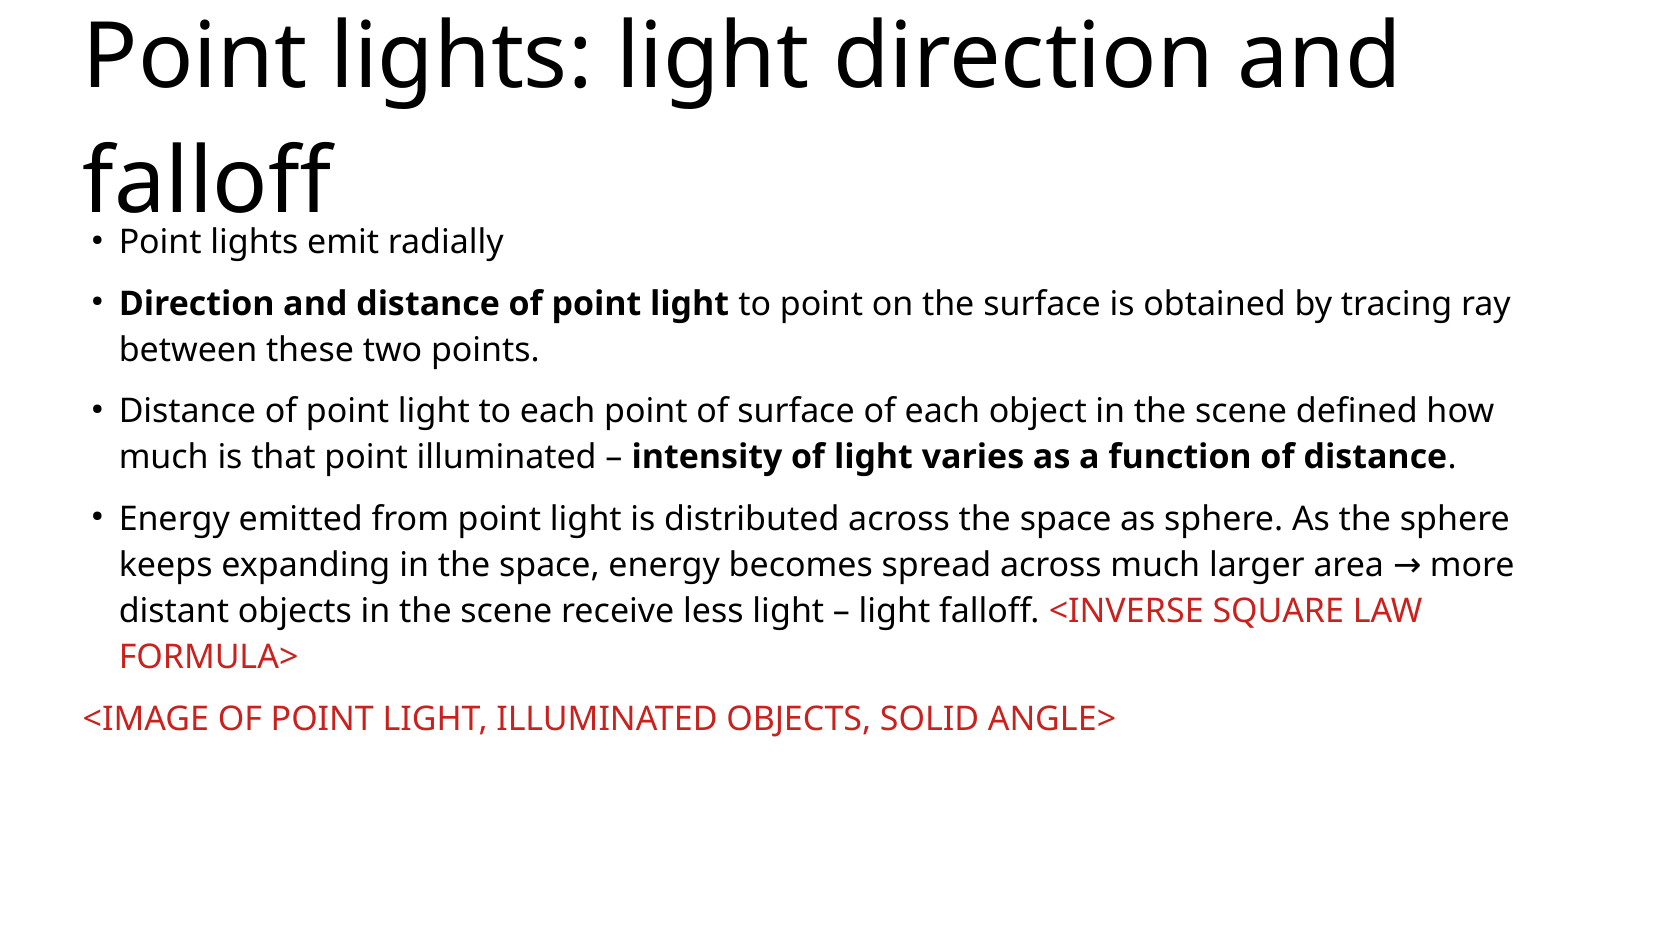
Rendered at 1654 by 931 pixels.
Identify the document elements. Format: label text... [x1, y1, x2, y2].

title Point lights: light direction and falloff [82, 7, 1571, 217]
list Point lights emit radially Direction and distance of point light to point on the surface is obtained by tracing ray between these two points. Distance of point light to each point of surface of each object in the scene defined how much is that point illuminated – intensity of light varies as a function of distance. Energy emitted from point light is distributed across the space as sphere. As the sphere keeps expanding in the space, energy becomes spread across much larger area → more distant objects in the scene receive less light – light falloff. <INVERSE SQUARE LAW FORMULA> <IMAGE OF POINT LIGHT, ILLUMINATED OBJECTS, SOLID ANGLE> [82, 217, 1571, 758]
